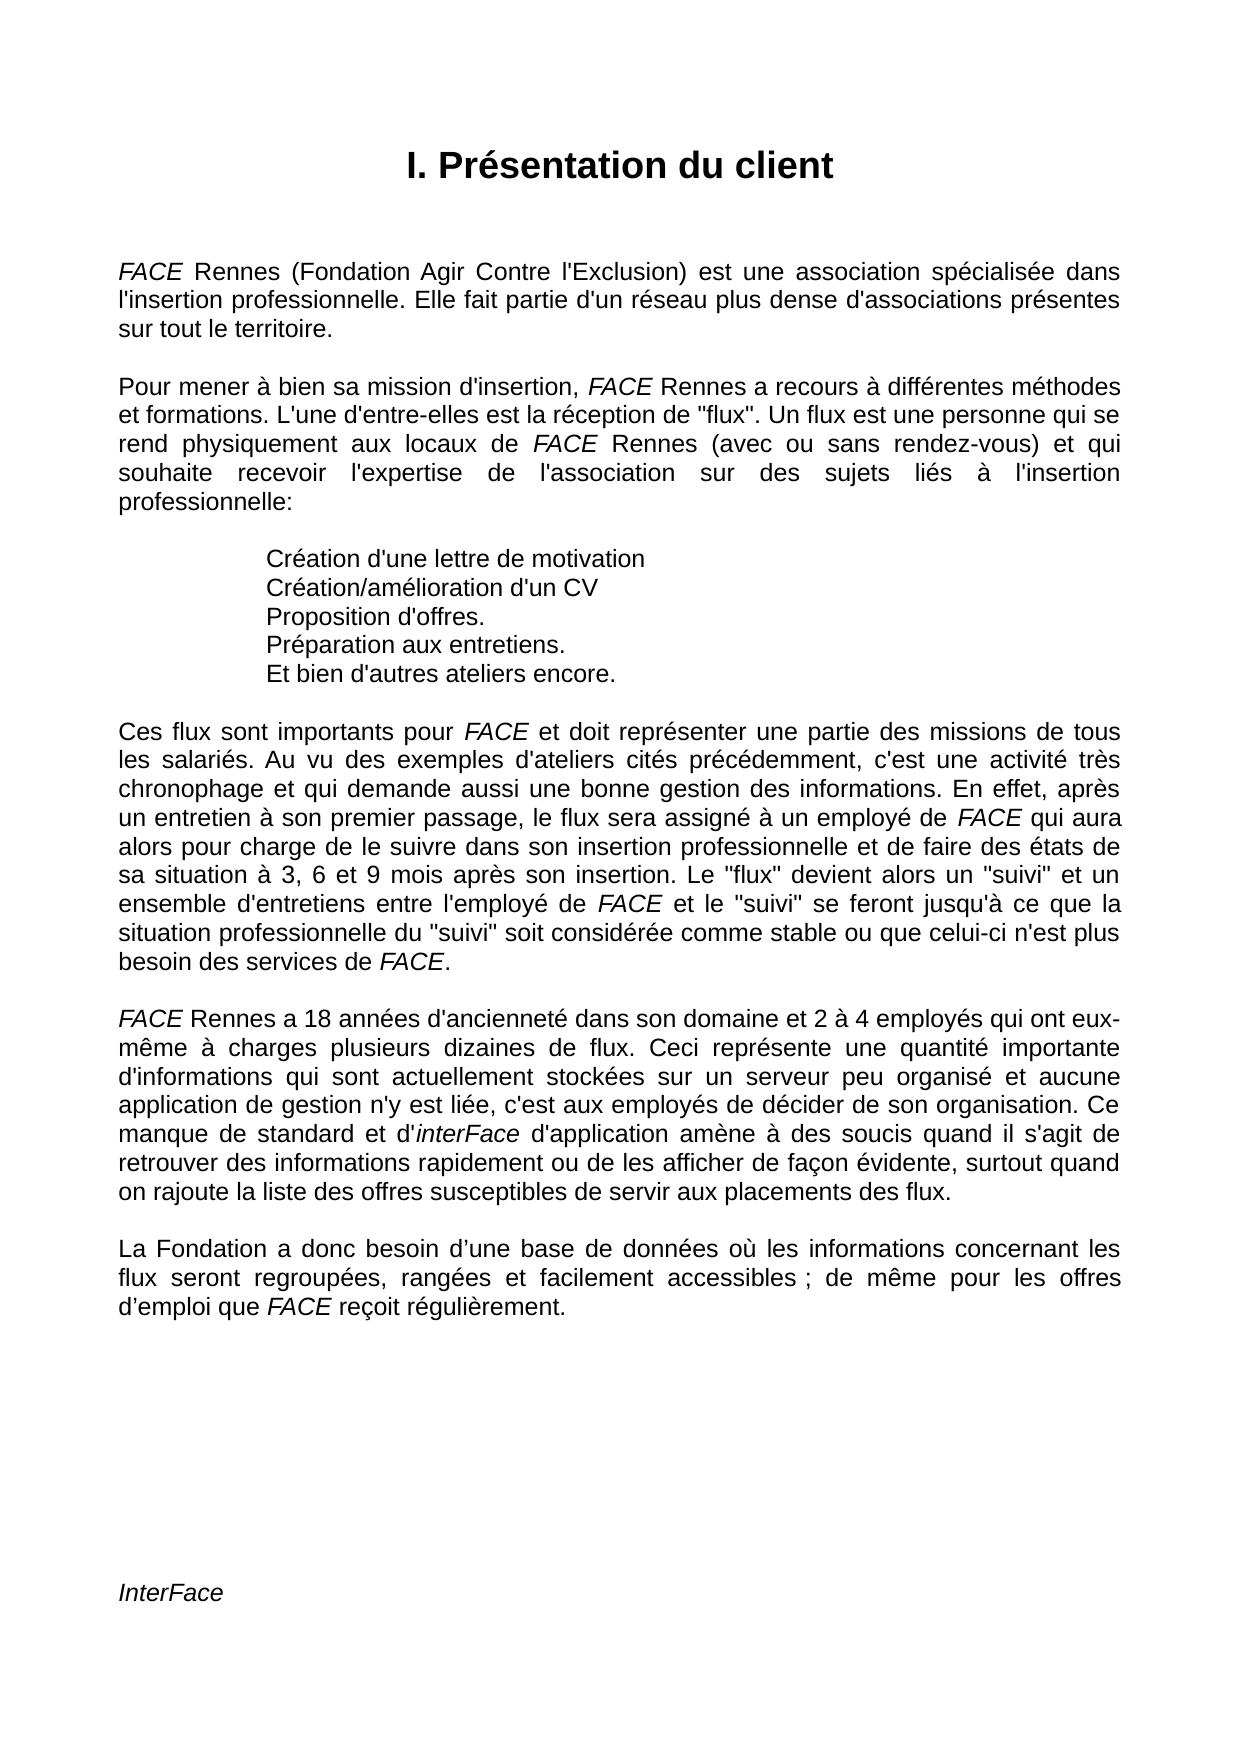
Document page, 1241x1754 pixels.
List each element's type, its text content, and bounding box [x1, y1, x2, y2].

text FACE Rennes a 18 années d'ancienneté dans son domaine et 2 à 4 employés qui ont eux-même à charges plusieurs dizaines de flux. Ceci représente une quantité importante d'informations qui sont actuellement stockées sur un serveur peu organisé et aucune application de gestion n'y est liée, c'est aux employés de décider de son organisation. Ce manque de standard et d'interFace d'application amène à des soucis quand il s'agit de retrouver des informations rapidement ou de les afficher de façon évidente, surtout quand on rajoute la liste des offres susceptibles de servir aux placements des flux. [118, 1004, 1122, 1206]
text Création/amélioration d'un CV [118, 573, 1122, 602]
text Création d'une lettre de motivation [118, 544, 1122, 573]
text Ces flux sont importants pour FACE et doit représenter une partie des missions de tous les salariés. Au vu des exemples d'ateliers cités précédemment, c'est une activité très chronophage et qui demande aussi une bonne gestion des informations. En effet, après un entretien à son premier passage, le flux sera assigné à un employé de FACE qui aura alors pour charge de le suivre dans son insertion professionnelle et de faire des états de sa situation à 3, 6 et 9 mois après son insertion. Le "flux" devient alors un "suivi" et un ensemble d'entretiens entre l'employé de FACE et le "suivi" se feront jusqu'à ce que la situation professionnelle du "suivi" soit considérée comme stable ou que celui-ci n'est plus besoin des services de FACE. [118, 717, 1122, 976]
text Et bien d'autres ateliers encore. [118, 659, 1122, 688]
text Préparation aux entretiens. [118, 631, 1122, 659]
subtitle I. Présentation du client [118, 143, 1122, 187]
text Proposition d'offres. [118, 602, 1122, 631]
text Pour mener à bien sa mission d'insertion, FACE Rennes a recours à différentes méthodes et formations. L'une d'entre-elles est la réception de "flux". Un flux est une personne qui se rend physiquement aux locaux de FACE Rennes (avec ou sans rendez-vous) et qui souhaite recevoir l'expertise de l'association sur des sujets liés à l'insertion professionnelle: [118, 372, 1122, 516]
text FACE Rennes (Fondation Agir Contre l'Exclusion) est une association spécialisée dans l'insertion professionnelle. Elle fait partie d'un réseau plus dense d'associations présentes sur tout le territoire. [118, 257, 1122, 343]
text La Fondation a donc besoin d’une base de données où les informations concernant les flux seront regroupées, rangées et facilement accessibles ; de même pour les offres d’emploi que FACE reçoit régulièrement. [118, 1234, 1122, 1321]
